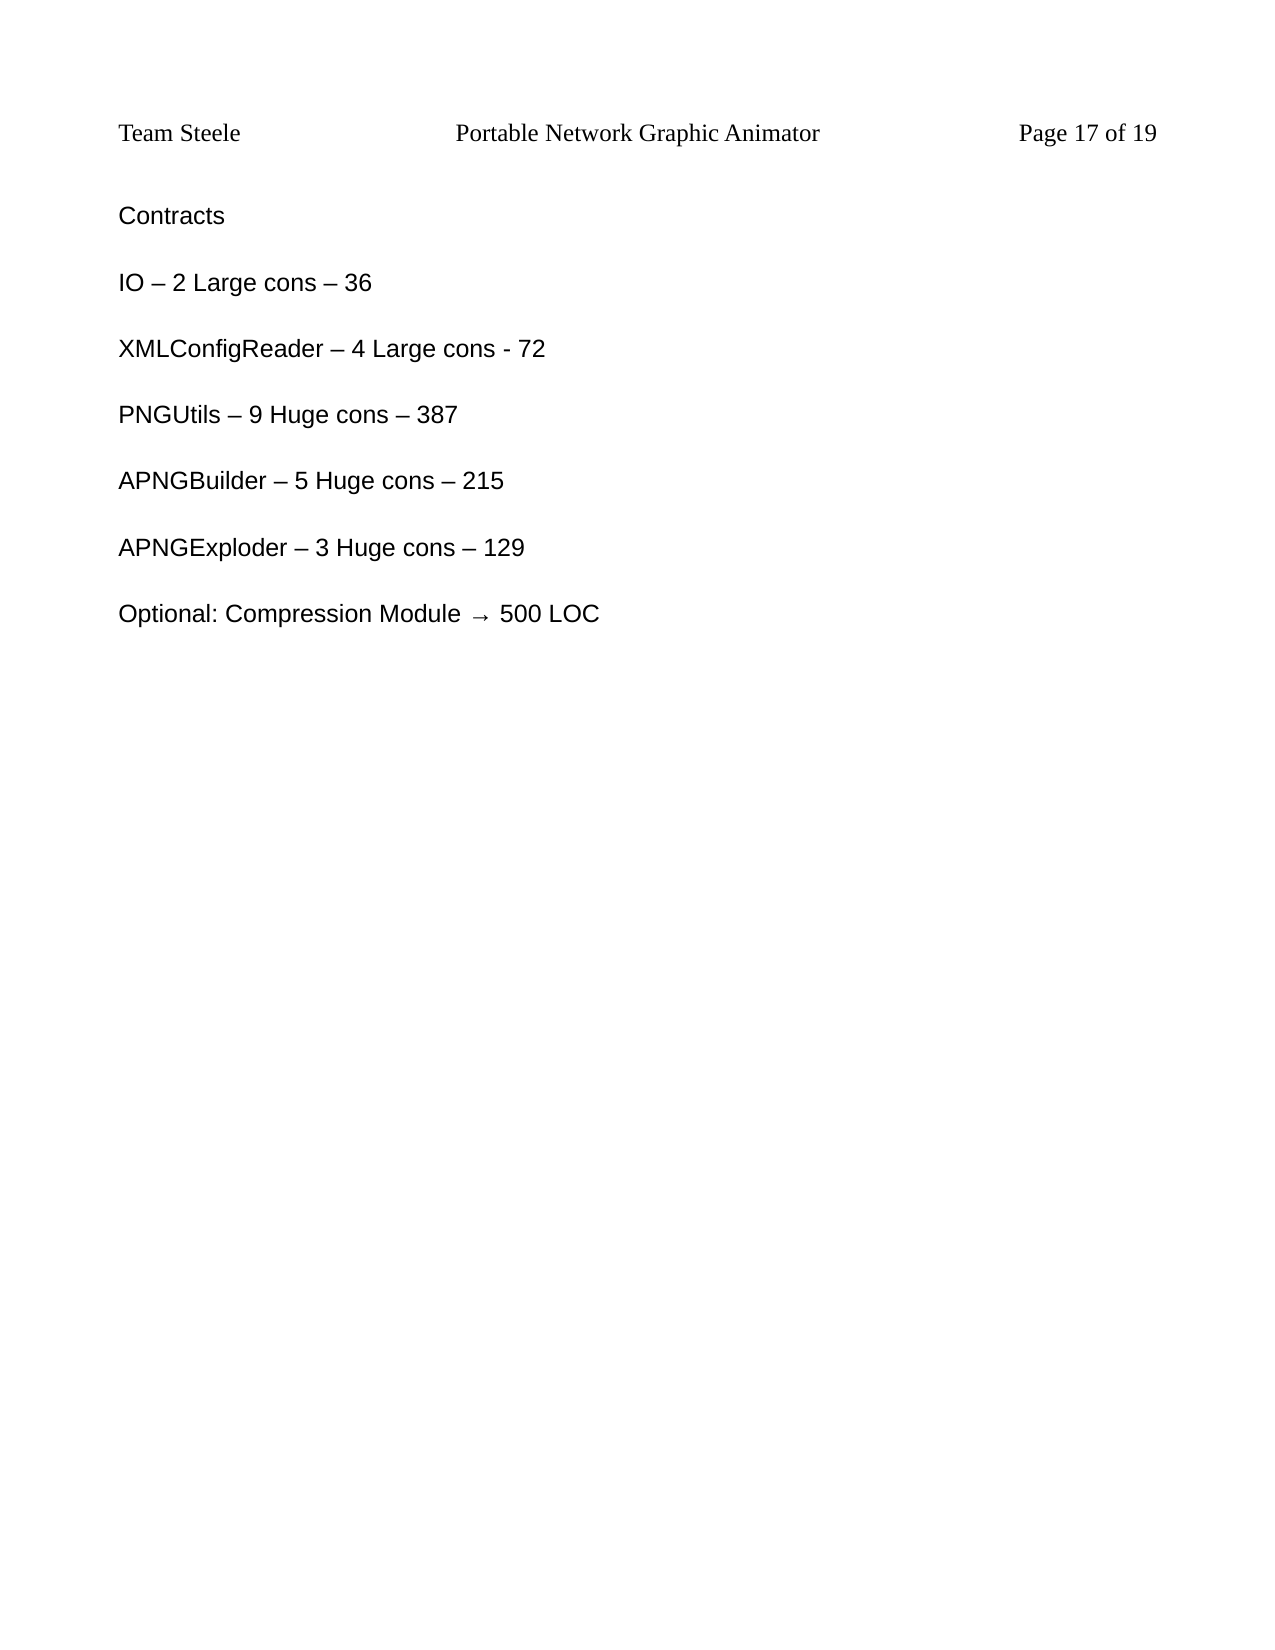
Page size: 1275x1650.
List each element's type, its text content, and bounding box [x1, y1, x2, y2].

text XMLConfigReader – 4 Large cons - 72 [118, 334, 1157, 363]
text PNGUtils – 9 Huge cons – 387 [118, 400, 1157, 429]
text Optional: Compression Module → 500 LOC [118, 599, 1157, 628]
text APNGBuilder – 5 Huge cons – 215 [118, 466, 1157, 495]
text APNGExploder – 3 Huge cons – 129 [118, 533, 1157, 561]
text Contracts [118, 201, 1157, 230]
text IO – 2 Large cons – 36 [118, 268, 1157, 296]
